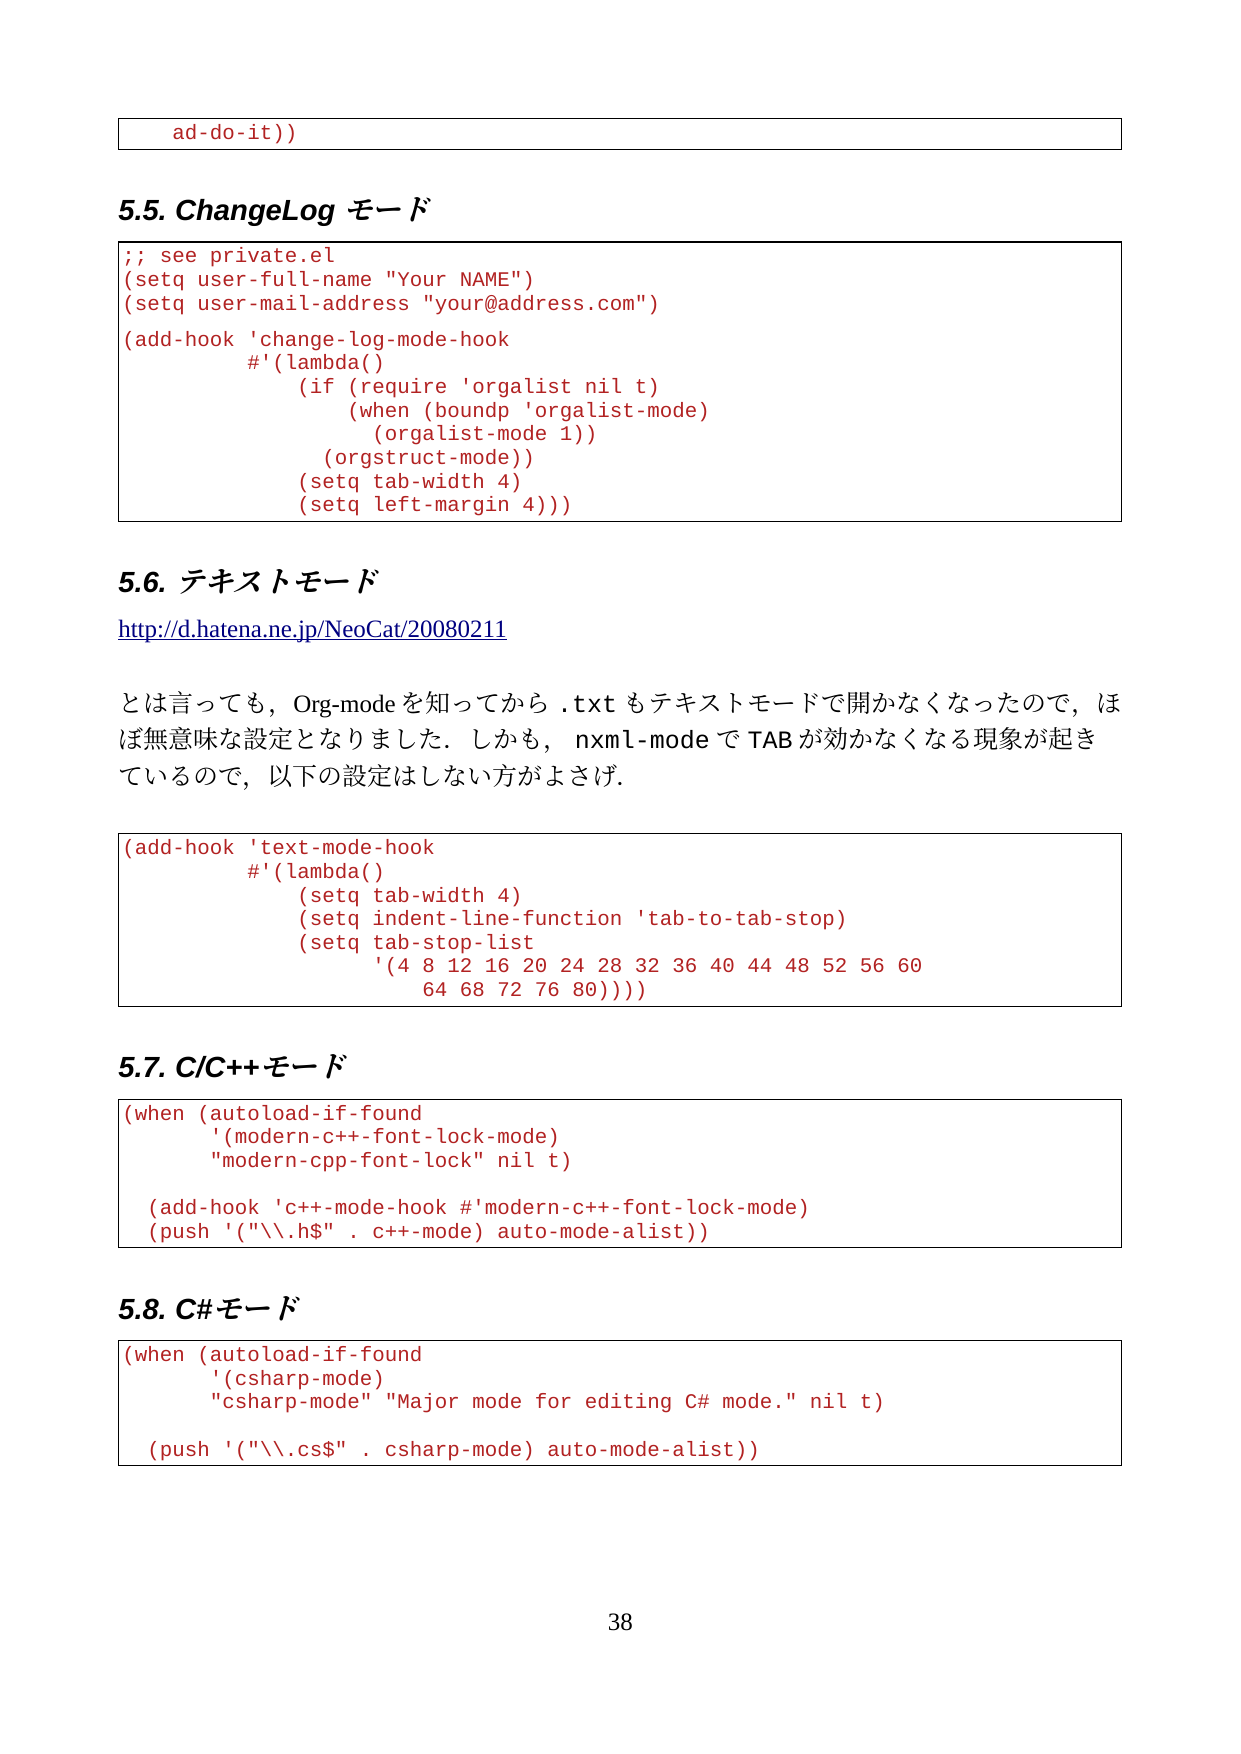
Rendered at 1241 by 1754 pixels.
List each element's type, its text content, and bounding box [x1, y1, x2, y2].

text (orgstruct-mode)) [119, 443, 1121, 467]
subtitle テキストモード [118, 559, 1122, 601]
text (add-hook 'change-log-mode-hook [119, 325, 1121, 348]
text (if (require 'orgalist nil t) [119, 372, 1121, 396]
text #'(lambda() [119, 857, 1121, 881]
text '(csharp-mode) [119, 1364, 1121, 1387]
text (add-hook 'text-mode-hook [119, 834, 1121, 857]
text (setq indent-line-function 'tab-to-tab-stop) [119, 904, 1121, 928]
text (setq tab-stop-list [119, 928, 1121, 952]
subtitle ChangeLog モード [118, 187, 1122, 229]
text (push '("\\.cs$" . csharp-mode) auto-mode-alist)) [119, 1435, 1121, 1465]
text (setq tab-width 4) [119, 467, 1121, 490]
text (add-hook 'c++-mode-hook #'modern-c++-font-lock-mode) [119, 1193, 1121, 1217]
subtitle C/C++モード [118, 1044, 1122, 1086]
text #'(lambda() [119, 348, 1121, 372]
text (when (boundp 'orgalist-mode) [119, 396, 1121, 419]
text ;; see private.el [119, 243, 1121, 265]
subtitle C#モード [118, 1286, 1122, 1328]
text '(4 8 12 16 20 24 28 32 36 40 44 48 52 56 60 [119, 952, 1121, 975]
text (push '("\\.h$" . c++-mode) auto-mode-alist)) [119, 1217, 1121, 1247]
text (setq user-mail-address "your@address.com") [119, 289, 1121, 316]
text "modern-cpp-font-lock" nil t) [119, 1146, 1121, 1169]
text (when (autoload-if-found [119, 1100, 1121, 1122]
text (setq left-margin 4))) [119, 490, 1121, 521]
text (orgalist-mode 1)) [119, 419, 1121, 443]
text (setq tab-width 4) [119, 881, 1121, 904]
text "csharp-mode" "Major mode for editing C# mode." nil t) [119, 1387, 1121, 1411]
text とは言っても，Org-modeを知ってから .txt もテキストモードで開かなくなったので，ほぼ無意味な設定となりました．しかも， nxml-mode で TAB が効かなくなる現象が起きているので，以下の設定はしない方がよさげ． [118, 684, 1122, 821]
text ad-do-it)) [119, 119, 1121, 149]
text 64 68 72 76 80)))) [119, 975, 1121, 1006]
text http://d.hatena.ne.jp/NeoCat/20080211 [118, 614, 1122, 671]
text '(modern-c++-font-lock-mode) [119, 1122, 1121, 1146]
text (setq user-full-name "Your NAME") [119, 265, 1121, 289]
text (when (autoload-if-found [119, 1341, 1121, 1364]
